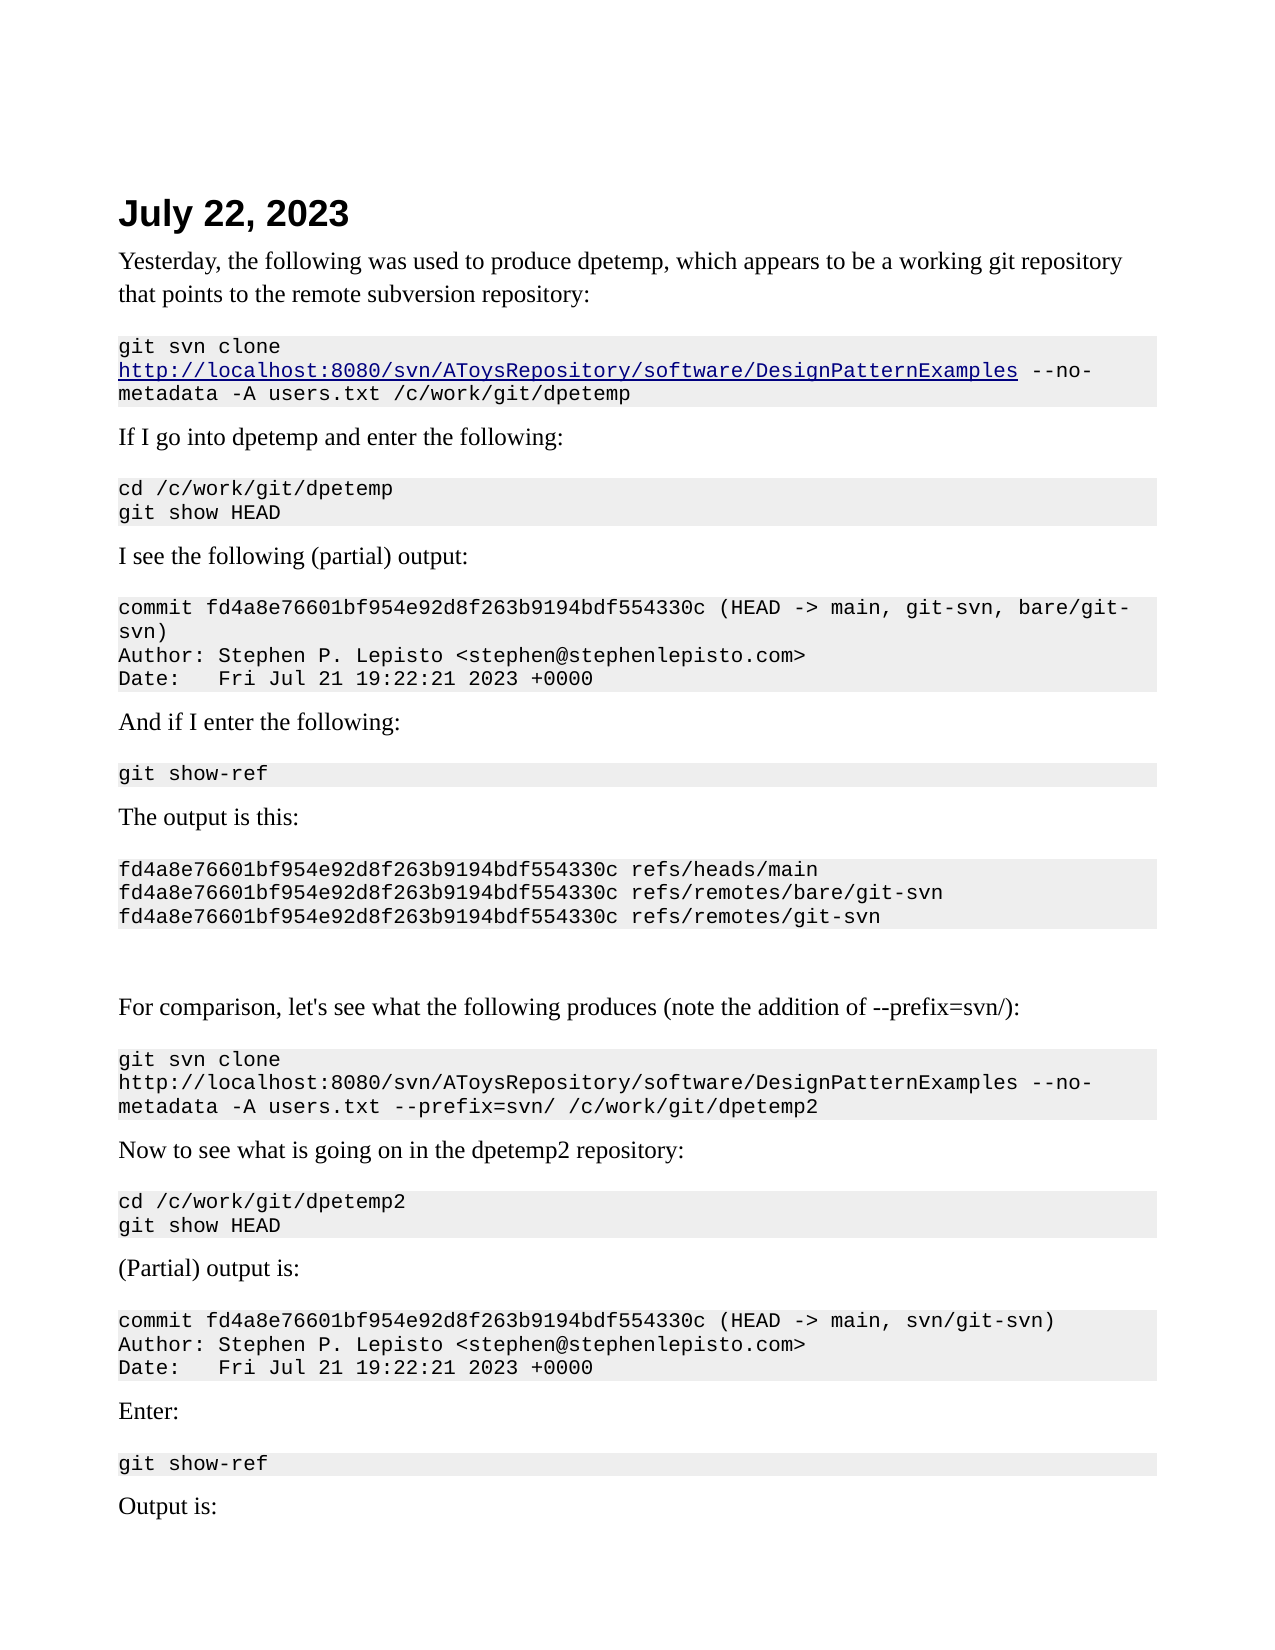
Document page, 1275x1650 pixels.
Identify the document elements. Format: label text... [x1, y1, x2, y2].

subtitle July 22, 2023 [118, 191, 1157, 234]
text Date: Fri Jul 21 19:22:21 2023 +0000 [118, 1357, 1157, 1381]
text git show-ref [118, 1453, 1157, 1476]
text Date: Fri Jul 21 19:22:21 2023 +0000 [118, 668, 1157, 692]
text cd /c/work/git/dpetemp2 [118, 1191, 1157, 1215]
text git svn clone http://localhost:8080/svn/AToysRepository/software/DesignPatternExamples --no-metadata -A users.txt /c/work/git/dpetemp [118, 336, 1157, 407]
text I see the following (partial) output: [118, 541, 1157, 569]
text fd4a8e76601bf954e92d8f263b9194bdf554330c refs/heads/main [118, 859, 1157, 882]
text If I go into dpetemp and enter the following: [118, 422, 1157, 451]
text cd /c/work/git/dpetemp [118, 478, 1157, 502]
text fd4a8e76601bf954e92d8f263b9194bdf554330c refs/remotes/bare/git-svn [118, 882, 1157, 906]
text Enter: [118, 1396, 1157, 1425]
text git show HEAD [118, 502, 1157, 526]
text git show-ref [118, 763, 1157, 787]
text (Partial) output is: [118, 1253, 1157, 1282]
text git svn clone http://localhost:8080/svn/AToysRepository/software/DesignPatternExamples --no-metadata -A users.txt --prefix=svn/ /c/work/git/dpetemp2 [118, 1049, 1157, 1120]
text The output is this: [118, 802, 1157, 831]
text commit fd4a8e76601bf954e92d8f263b9194bdf554330c (HEAD -> main, svn/git-svn) [118, 1310, 1157, 1334]
text git show HEAD [118, 1215, 1157, 1238]
text And if I enter the following: [118, 707, 1157, 736]
text Now to see what is going on in the dpetemp2 repository: [118, 1135, 1157, 1163]
text Output is: [118, 1491, 1157, 1520]
text Author: Stephen P. Lepisto <stephen@stephenlepisto.com> [118, 644, 1157, 668]
text Yesterday, the following was used to produce dpetemp, which appears to be a working git repository that points to the remote subversion repository: [118, 246, 1157, 308]
text For comparison, let's see what the following produces (note the addition of --prefix=svn/): [118, 992, 1157, 1021]
text Author: Stephen P. Lepisto <stephen@stephenlepisto.com> [118, 1334, 1157, 1357]
text fd4a8e76601bf954e92d8f263b9194bdf554330c refs/remotes/git-svn [118, 906, 1157, 929]
text commit fd4a8e76601bf954e92d8f263b9194bdf554330c (HEAD -> main, git-svn, bare/git-svn) [118, 597, 1157, 644]
